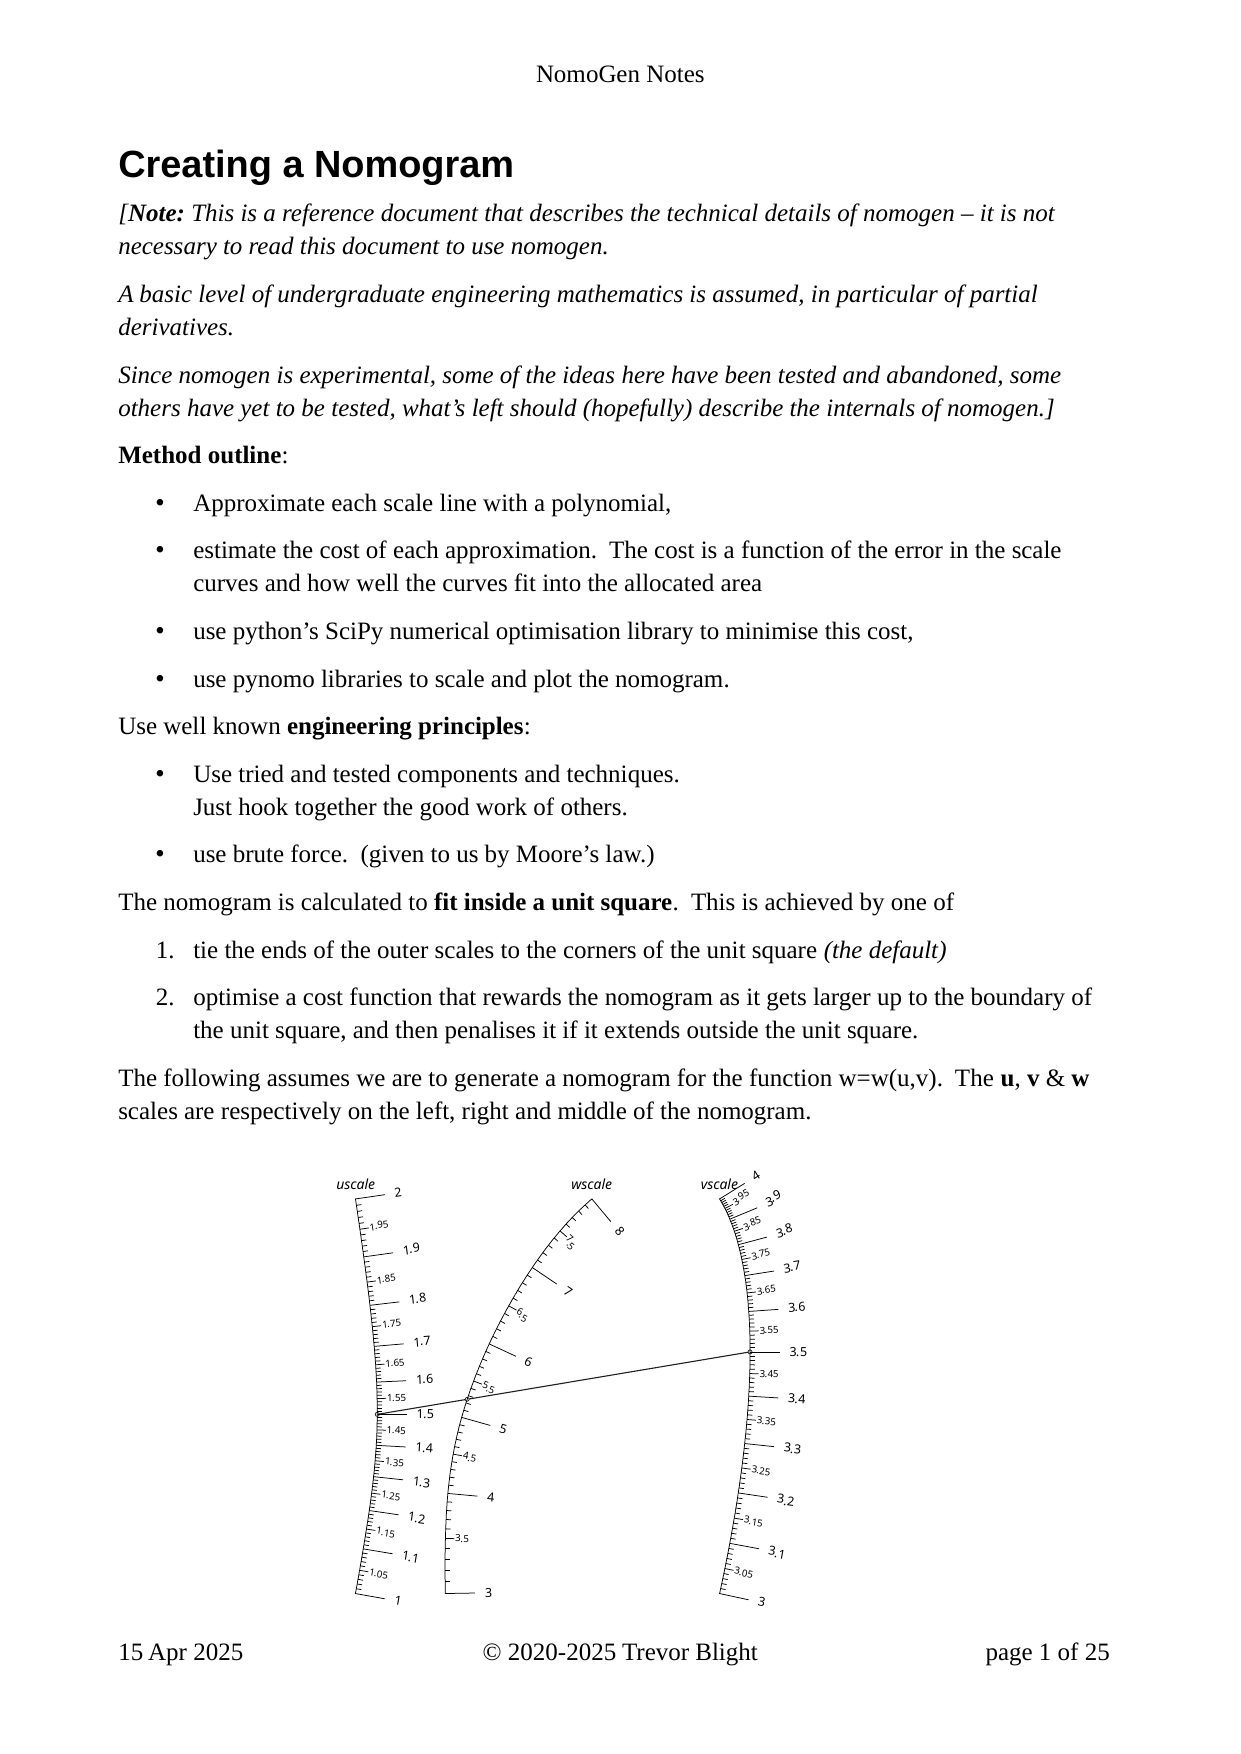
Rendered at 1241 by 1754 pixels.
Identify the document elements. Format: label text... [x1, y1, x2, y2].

list Use tried and tested components and techniques. Just hook together the good work of others. [156, 759, 1122, 821]
list use python’s SciPy numerical optimisation library to minimise this cost, [156, 616, 1122, 645]
list use pynomo libraries to scale and plot the nomogram. [156, 664, 1122, 692]
text [Note: This is a reference document that describes the technical details of nomogen – it is not necessary to read this document to use nomogen. [118, 198, 1122, 260]
text A basic level of undergraduate engineering mathematics is assumed, in particular of partial derivatives. [118, 279, 1122, 341]
list tie the ends of the outer scales to the corners of the unit square (the default) [156, 935, 1122, 963]
list optimise a cost function that rewards the nomogram as it gets larger up to the boundary of the unit square, and then penalises it if it extends outside the unit square. [156, 982, 1122, 1044]
list estimate the cost of each approximation. The cost is a function of the error in the scale curves and how well the curves fit into the allocated area [156, 536, 1122, 597]
text Since nomogen is experimental, some of the ideas here have been tested and abandoned, some others have yet to be tested, what’s left should (hopefully) describe the internals of nomogen.] [118, 360, 1122, 421]
text Method outline: [118, 440, 1122, 469]
subtitle Creating a Nomogram [118, 142, 1122, 186]
text The following assumes we are to generate a nomogram for the function w=w(u,v). The u, v & w scales are respectively on the left, right and middle of the nomogram. [118, 1063, 1122, 1125]
list use brute force. (given to us by Moore’s law.) [156, 839, 1122, 868]
text The nomogram is calculated to fit inside a unit square. This is achieved by one of [118, 887, 1122, 916]
list Approximate each scale line with a polynomial, [156, 488, 1122, 517]
text Use well known engineering principles: [118, 711, 1122, 740]
